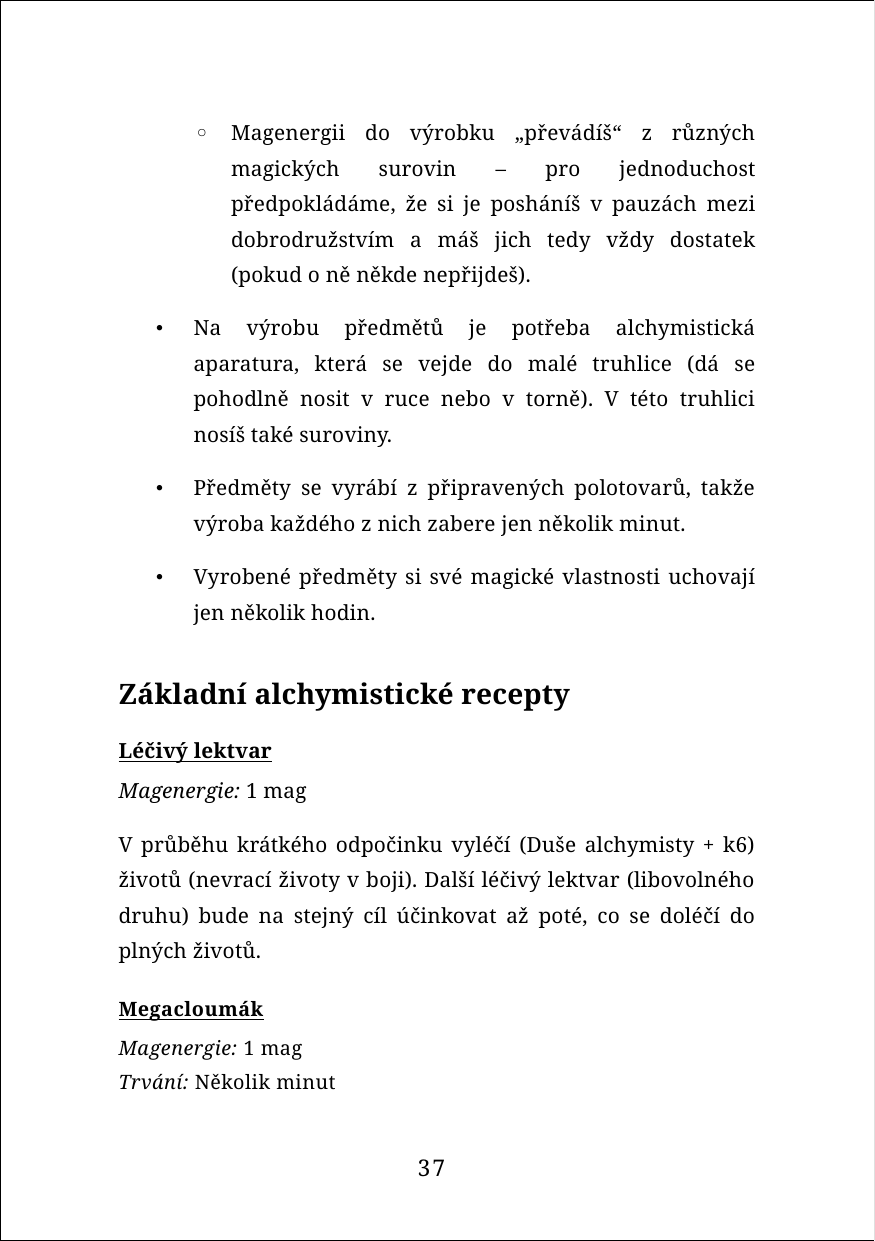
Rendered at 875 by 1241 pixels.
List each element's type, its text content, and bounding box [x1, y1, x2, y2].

text Magenergie: 1 mag [118, 777, 756, 805]
list Na výrobu předmětů je potřeba alchymistická aparatura, která se vejde do malé truhlice (dá se pohodlně nosit v ruce nebo v torně). V této truhlici nosíš také suroviny. [156, 313, 756, 448]
text Magenergie: 1 mag Trvání: Několik minut [118, 1034, 756, 1095]
text V průběhu krátkého odpočinku vyléčí (Duše alchymisty + k6) životů (nevrací životy v boji). Další léčivý lektvar (libovolného druhu) bude na stejný cíl účinkovat až poté, co se doléčí do plných životů. [118, 830, 756, 965]
subtitle Léčivý lektvar [118, 736, 756, 765]
list Vyrobené předměty si své magické vlastnosti uchovají jen několik hodin. [156, 562, 756, 626]
subtitle Megacloumák [118, 996, 756, 1023]
subtitle Základní alchymistické recepty [118, 674, 756, 713]
list Předměty se vyrábí z připravených polotovarů, takže výroba každého z nich zabere jen několik minut. [156, 473, 756, 537]
list Magenergii do výrobku „převádíš“ z různých magických surovin – pro jednoduchost předpokládáme, že si je posháníš v pauzách mezi dobrodružstvím a máš jich tedy vždy dostatek (pokud o ně někde nepřijdeš). [193, 118, 756, 289]
